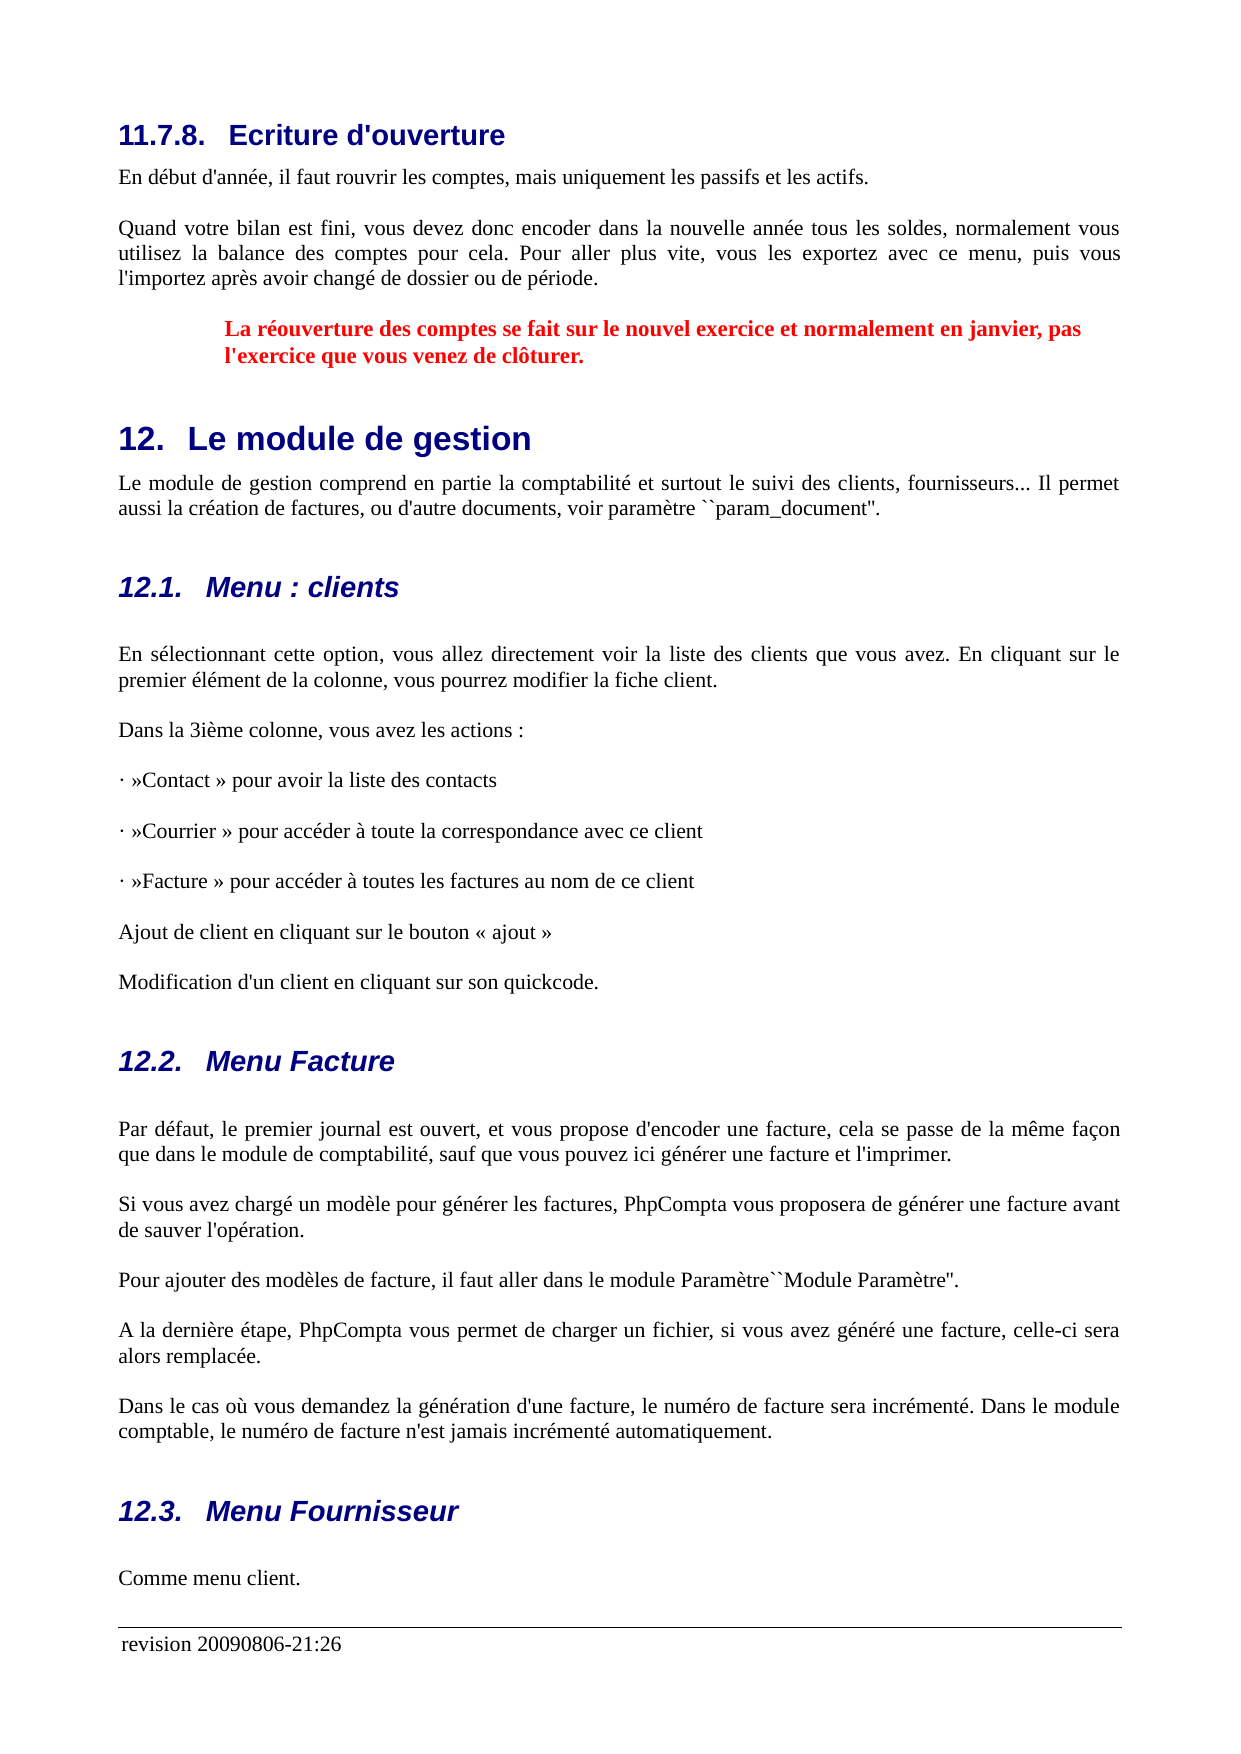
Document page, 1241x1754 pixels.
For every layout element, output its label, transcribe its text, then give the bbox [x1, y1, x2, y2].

text Quand votre bilan est fini, vous devez donc encoder dans la nouvelle année tous les soldes, normalement vous utilisez la balance des comptes pour cela. Pour aller plus vite, vous les exportez avec ce menu, puis vous l'importez après avoir changé de dossier ou de période. [118, 214, 1122, 290]
text A la dernière étape, PhpCompta vous permet de charger un fichier, si vous avez généré une facture, celle-ci sera alors remplacée. [118, 1317, 1122, 1368]
text La réouverture des comptes se fait sur le nouvel exercice et normalement en janvier, pas l'exercice que vous venez de clôturer. [224, 315, 1122, 368]
text Le module de gestion comprend en partie la comptabilité et surtout le suivi des clients, fournisseurs... Il permet aussi la création de factures, ou d'autre documents, voir paramètre ``param_document''. [118, 469, 1122, 520]
text Modification d'un client en cliquant sur son quickcode. [118, 969, 1122, 994]
text · »Facture » pour accéder à toutes les factures au nom de ce client [118, 868, 1122, 893]
text Dans la 3ième colonne, vous avez les actions : [118, 717, 1122, 742]
subtitle Menu : clients [118, 570, 1122, 604]
subtitle Menu Facture [118, 1044, 1122, 1078]
text · »Courrier » pour accéder à toute la correspondance avec ce client [118, 818, 1122, 843]
text En sélectionnant cette option, vous allez directement voir la liste des clients que vous avez. En cliquant sur le premier élément de la colonne, vous pourrez modifier la fiche client. [118, 641, 1122, 692]
subtitle Ecriture d'ouverture [118, 118, 1122, 152]
text Comme menu client. [118, 1565, 1122, 1590]
text Dans le cas où vous demandez la génération d'une facture, le numéro de facture sera incrémenté. Dans le module comptable, le numéro de facture n'est jamais incrémenté automatiquement. [118, 1393, 1122, 1443]
text En début d'année, il faut rouvrir les comptes, mais uniquement les passifs et les actifs. [118, 164, 1122, 189]
text Si vous avez chargé un modèle pour générer les factures, PhpCompta vous proposera de générer une facture avant de sauver l'opération. [118, 1191, 1122, 1242]
text Par défaut, le premier journal est ouvert, et vous propose d'encoder une facture, cela se passe de la même façon que dans le module de comptabilité, sauf que vous pouvez ici générer une facture et l'imprimer. [118, 1116, 1122, 1166]
text Pour ajouter des modèles de facture, il faut aller dans le module Paramètre``Module Paramètre''. [118, 1267, 1122, 1292]
text · »Contact » pour avoir la liste des contacts [118, 767, 1122, 793]
subtitle Le module de gestion [118, 418, 1122, 457]
subtitle Menu Fournisseur [118, 1494, 1122, 1527]
text Ajout de client en cliquant sur le bouton « ajout » [118, 919, 1122, 944]
